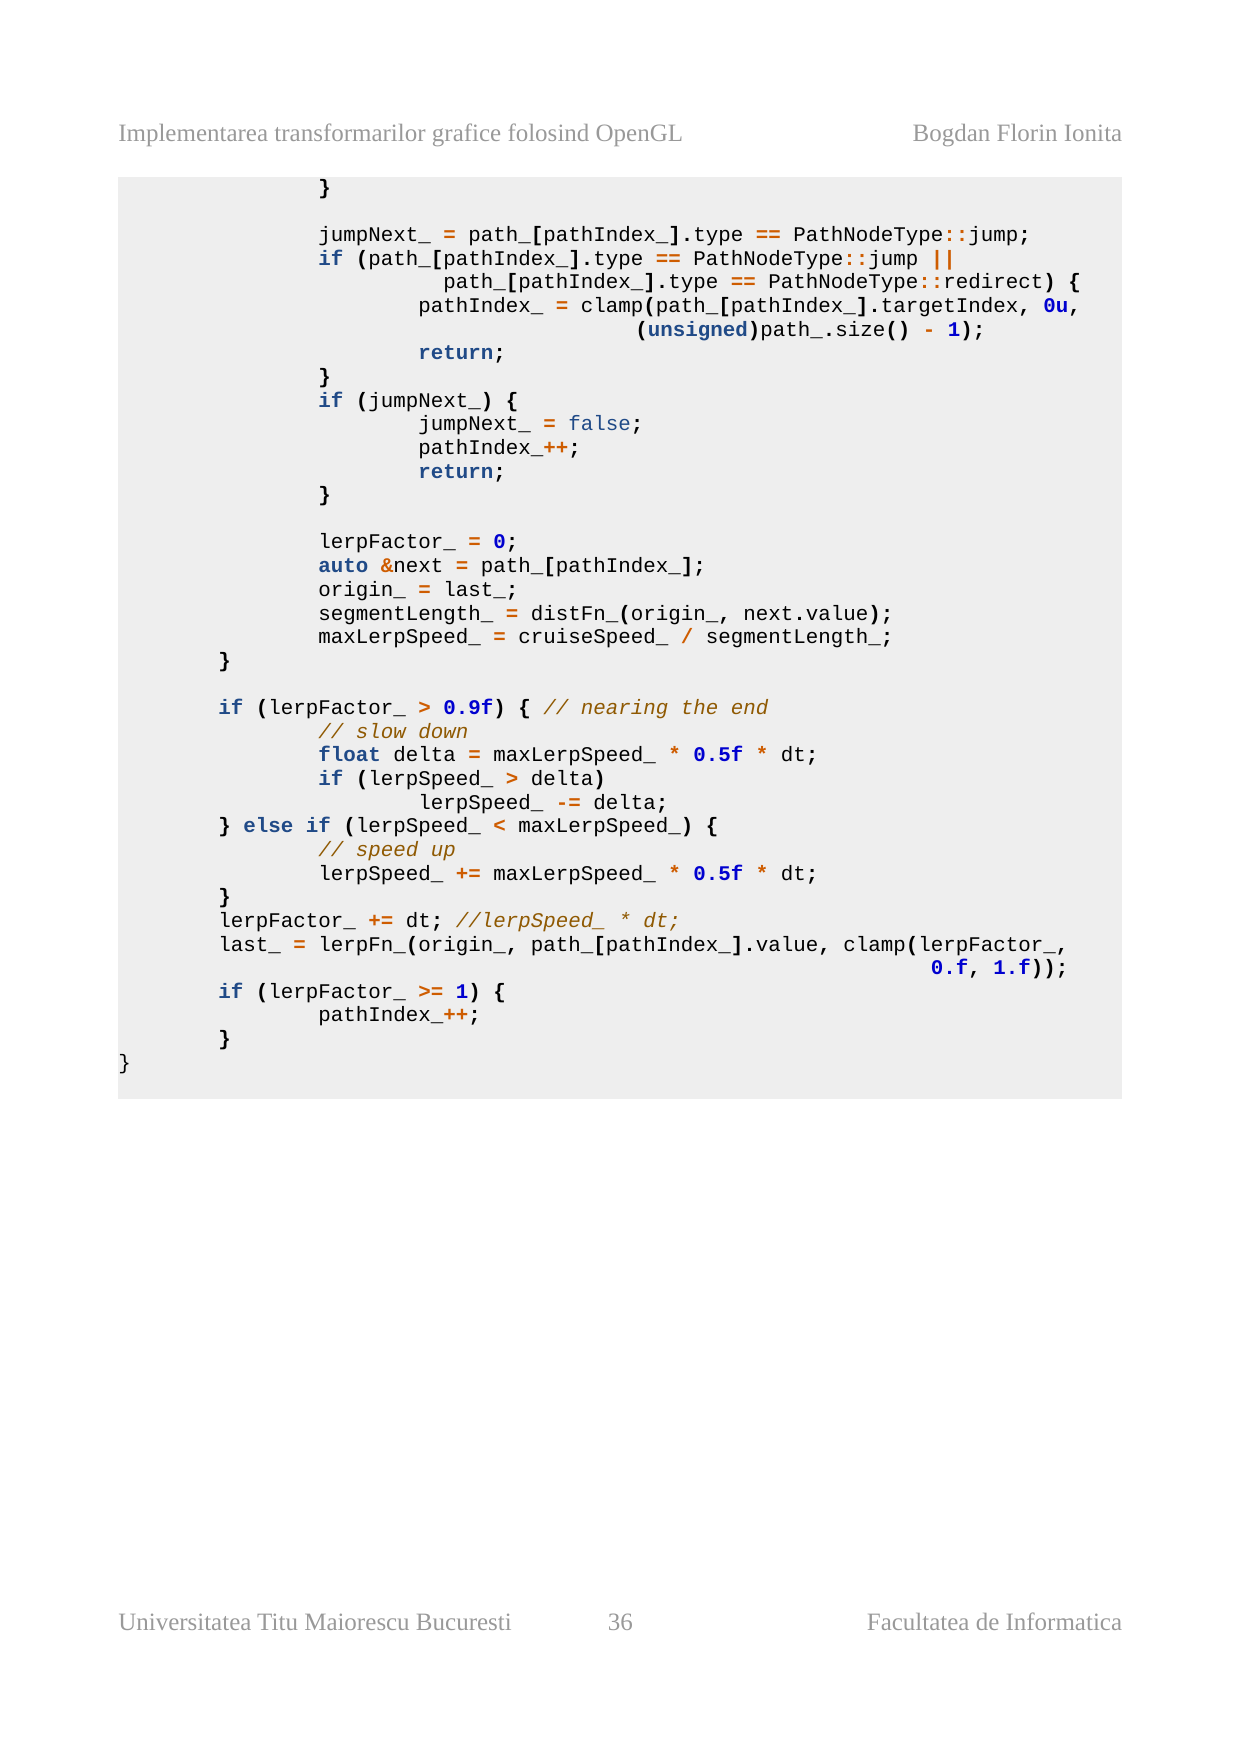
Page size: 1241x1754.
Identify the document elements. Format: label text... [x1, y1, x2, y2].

text lerpSpeed_ += maxLerpSpeed_ * 0.5f * dt; [118, 863, 1122, 886]
text path_[pathIndex_].type == PathNodeType::redirect) { [118, 271, 1122, 295]
text lerpFactor_ = 0; [118, 532, 1122, 555]
text } [118, 366, 1122, 390]
text pathIndex_ = clamp(path_[pathIndex_].targetIndex, 0u, [118, 295, 1122, 319]
text // speed up [118, 839, 1122, 863]
text segmentLength_ = distFn_(origin_, next.value); [118, 602, 1122, 626]
text return; [118, 461, 1122, 484]
text if (lerpFactor_ >= 1) { [118, 981, 1122, 1004]
text maxLerpSpeed_ = cruiseSpeed_ / segmentLength_; [118, 626, 1122, 650]
text } [118, 1052, 1122, 1075]
text // slow down [118, 721, 1122, 744]
text if (lerpFactor_ > 0.9f) { // nearing the end [118, 697, 1122, 721]
text origin_ = last_; [118, 579, 1122, 602]
text lerpSpeed_ -= delta; [118, 792, 1122, 815]
text auto &next = path_[pathIndex_]; [118, 555, 1122, 579]
text if (path_[pathIndex_].type == PathNodeType::jump || [118, 248, 1122, 271]
text pathIndex_++; [118, 437, 1122, 461]
text pathIndex_++; [118, 1004, 1122, 1028]
text float delta = maxLerpSpeed_ * 0.5f * dt; [118, 744, 1122, 768]
text jumpNext_ = path_[pathIndex_].type == PathNodeType::jump; [118, 224, 1122, 248]
text 0.f, 1.f)); [118, 957, 1122, 981]
text return; [118, 342, 1122, 366]
text } [118, 886, 1122, 910]
text if (jumpNext_) { [118, 390, 1122, 413]
text } else if (lerpSpeed_ < maxLerpSpeed_) { [118, 815, 1122, 839]
text } [118, 484, 1122, 508]
text if (lerpSpeed_ > delta) [118, 768, 1122, 792]
text } [118, 177, 1122, 201]
text lerpFactor_ += dt; //lerpSpeed_ * dt; [118, 910, 1122, 933]
text } [118, 1028, 1122, 1052]
text (unsigned)path_.size() - 1); [118, 319, 1122, 342]
text } [118, 650, 1122, 673]
text last_ = lerpFn_(origin_, path_[pathIndex_].value, clamp(lerpFactor_, [118, 933, 1122, 957]
text jumpNext_ = false; [118, 413, 1122, 437]
